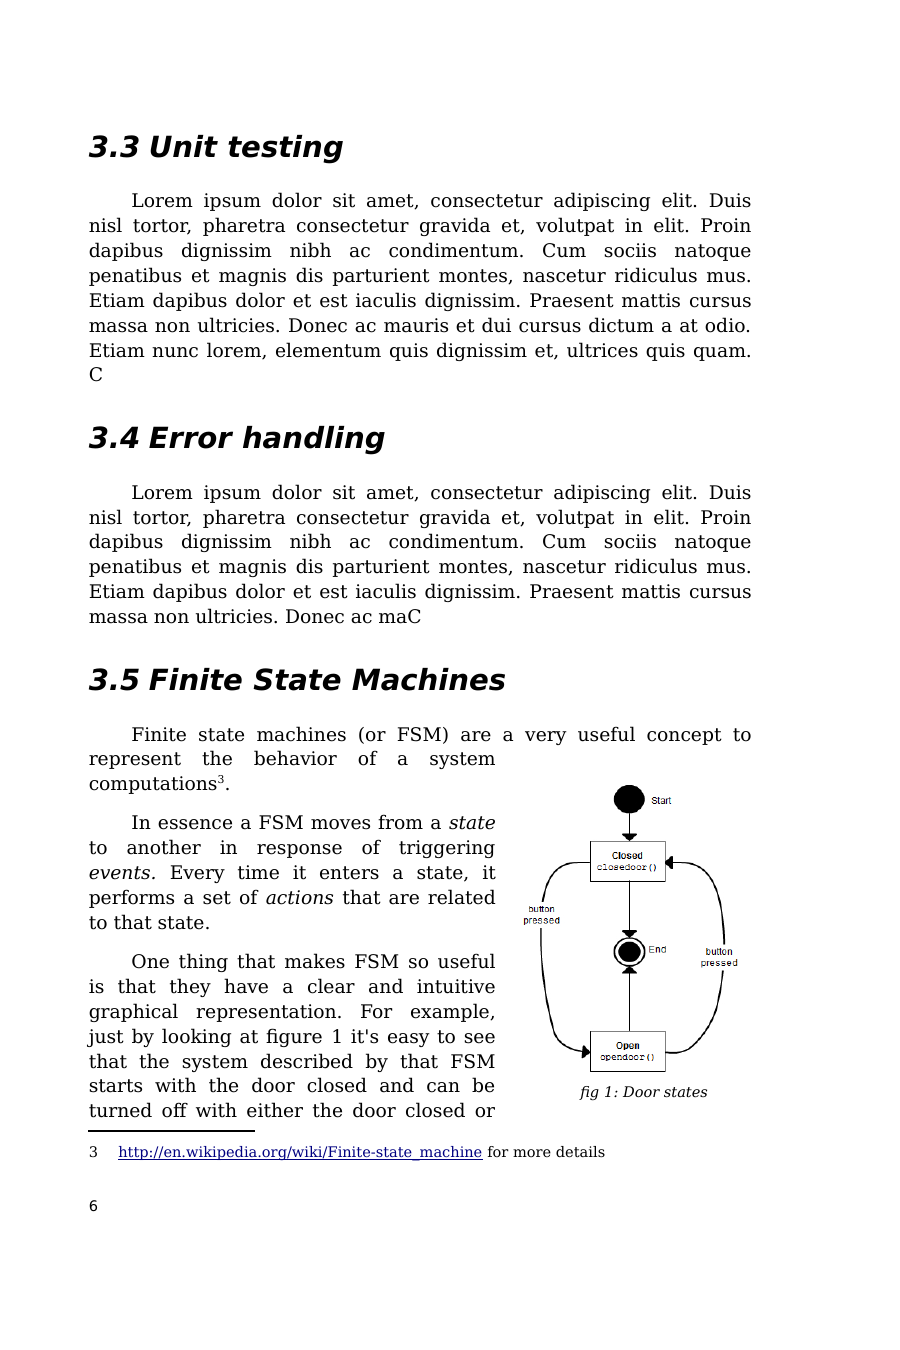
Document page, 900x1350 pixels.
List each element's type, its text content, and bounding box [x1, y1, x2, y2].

subtitle Unit testing [88, 130, 752, 164]
text fig 1: Door states [508, 1084, 752, 1101]
picture [510, 772, 750, 1084]
text Finite state machines (or FSM) are a very useful concept to represent the behavior of a system computations. [88, 723, 752, 795]
text In essence a FSM moves from a state to another in response of triggering events. Every time it enters a state, it performs a set of actions that are related to that state. [88, 812, 508, 934]
text [508, 1101, 752, 1131]
text Lorem ipsum dolor sit amet, consectetur adipiscing elit. Duis nisl tortor, pharetra consectetur gravida et, volutpat in elit. Proin dapibus dignissim nibh ac condimentum. Cum sociis natoque penatibus et magnis dis parturient montes, nascetur ridiculus mus. Etiam dapibus dolor et est iaculis dignissim. Praesent mattis cursus massa non ultricies. Donec ac mauris et dui cursus dictum a at odio. Etiam nunc lorem, elementum quis dignissim et, ultrices quis quam. C [88, 190, 752, 386]
subtitle Error handling [88, 421, 752, 455]
text Lorem ipsum dolor sit amet, consectetur adipiscing elit. Duis nisl tortor, pharetra consectetur gravida et, volutpat in elit. Proin dapibus dignissim nibh ac condimentum. Cum sociis natoque penatibus et magnis dis parturient montes, nascetur ridiculus mus. Etiam dapibus dolor et est iaculis dignissim. Praesent mattis cursus massa non ultricies. Donec ac maC [88, 482, 752, 628]
text http://en.wikipedia.org/wiki/Finite-state_machine for more details [88, 1144, 752, 1161]
text One thing that makes FSM so useful is that they have a clear and intuitive graphical representation. For example, just by looking at figure 1 it's easy to see that the system described by that FSM starts with the door closed and can be turned off with either the door closed or [88, 951, 508, 1122]
subtitle Finite State Machines [88, 663, 752, 697]
